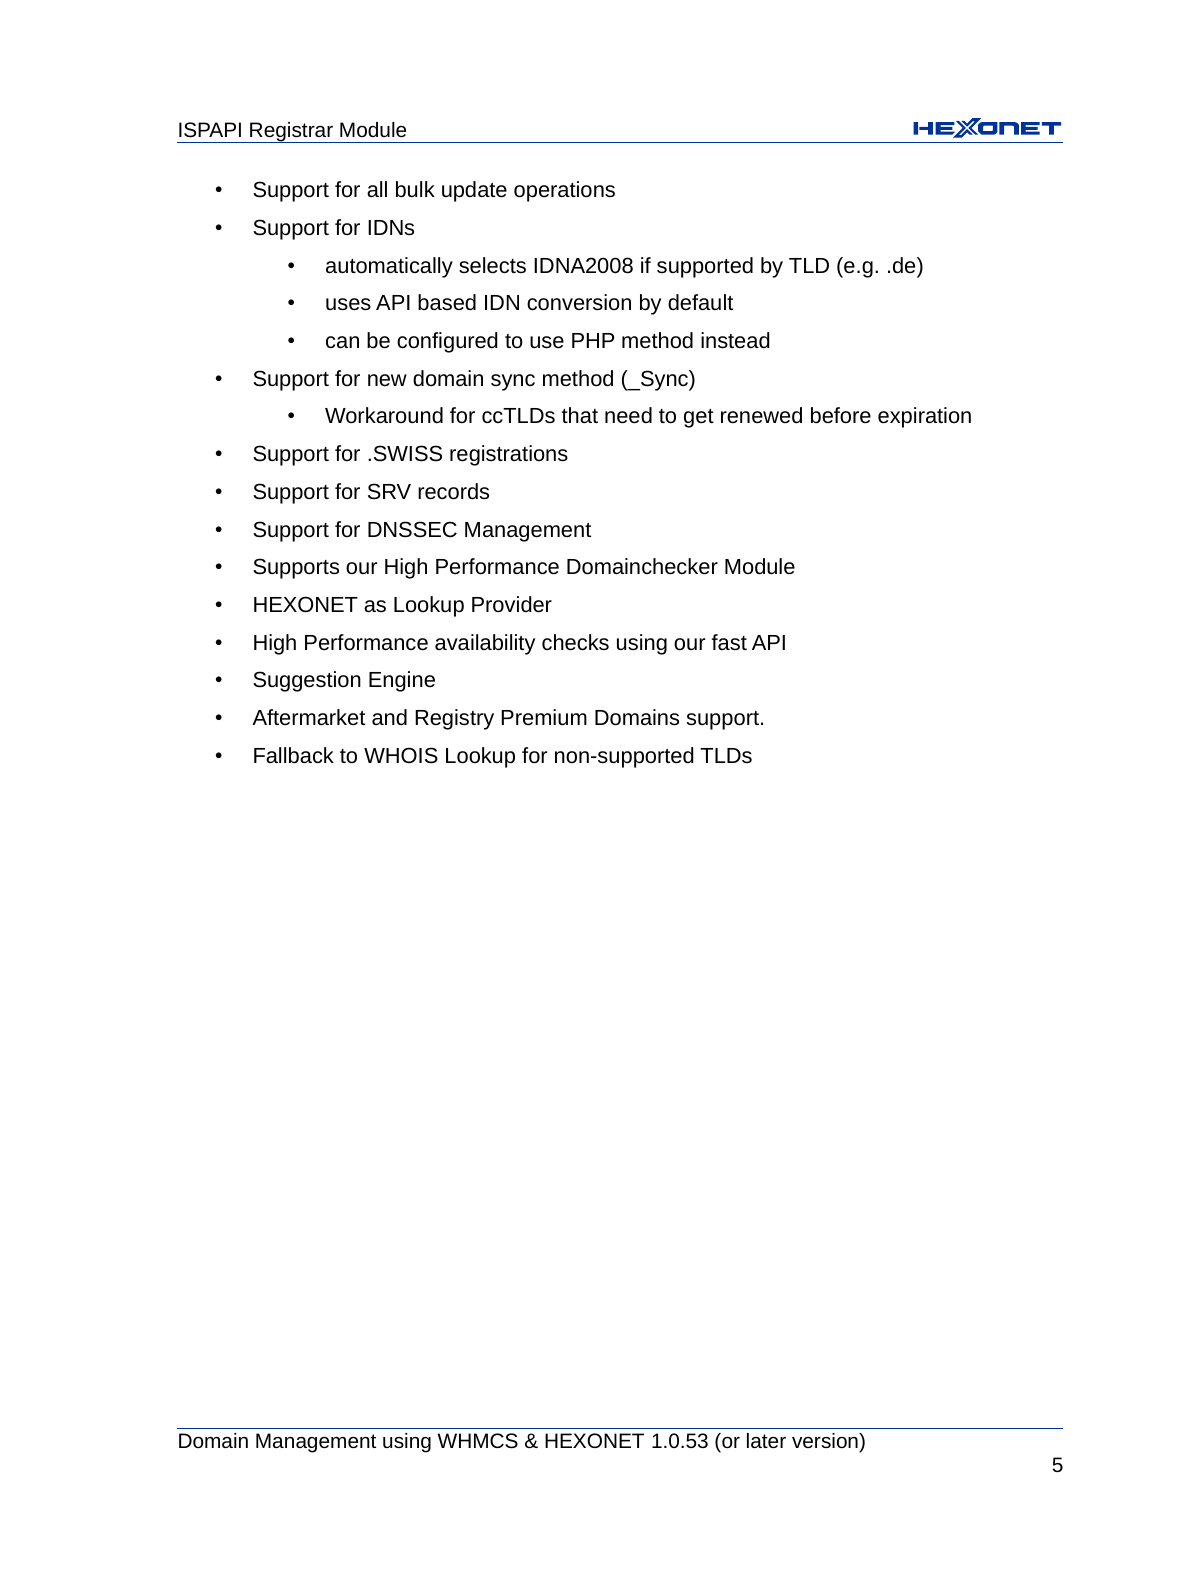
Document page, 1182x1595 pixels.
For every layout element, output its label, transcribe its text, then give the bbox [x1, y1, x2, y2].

list High Performance availability checks using our fast API [215, 629, 1063, 655]
list Fallback to WHOIS Lookup for non-supported TLDs [215, 743, 1063, 768]
list Supports our High Performance Domainchecker Module [215, 554, 1063, 579]
list Support for IDNs [215, 215, 1063, 240]
list can be configured to use PHP method instead [287, 328, 1063, 353]
list Aftermarket and Registry Premium Domains support. [215, 705, 1063, 730]
list Support for new domain sync method (_Sync) [215, 366, 1063, 391]
list Support for DNSSEC Management [215, 516, 1063, 542]
list HEXONET as Lookup Provider [215, 592, 1063, 617]
list Workaround for ccTLDs that need to get renewed before expiration [287, 403, 1063, 428]
list Support for .SWISS registrations [215, 441, 1063, 466]
list Support for all bulk update operations [215, 177, 1063, 202]
list Support for SRV records [215, 479, 1063, 504]
list uses API based IDN conversion by default [287, 290, 1063, 315]
list automatically selects IDNA2008 if supported by TLD (e.g. .de) [287, 252, 1063, 278]
list Suggestion Engine [215, 667, 1063, 692]
